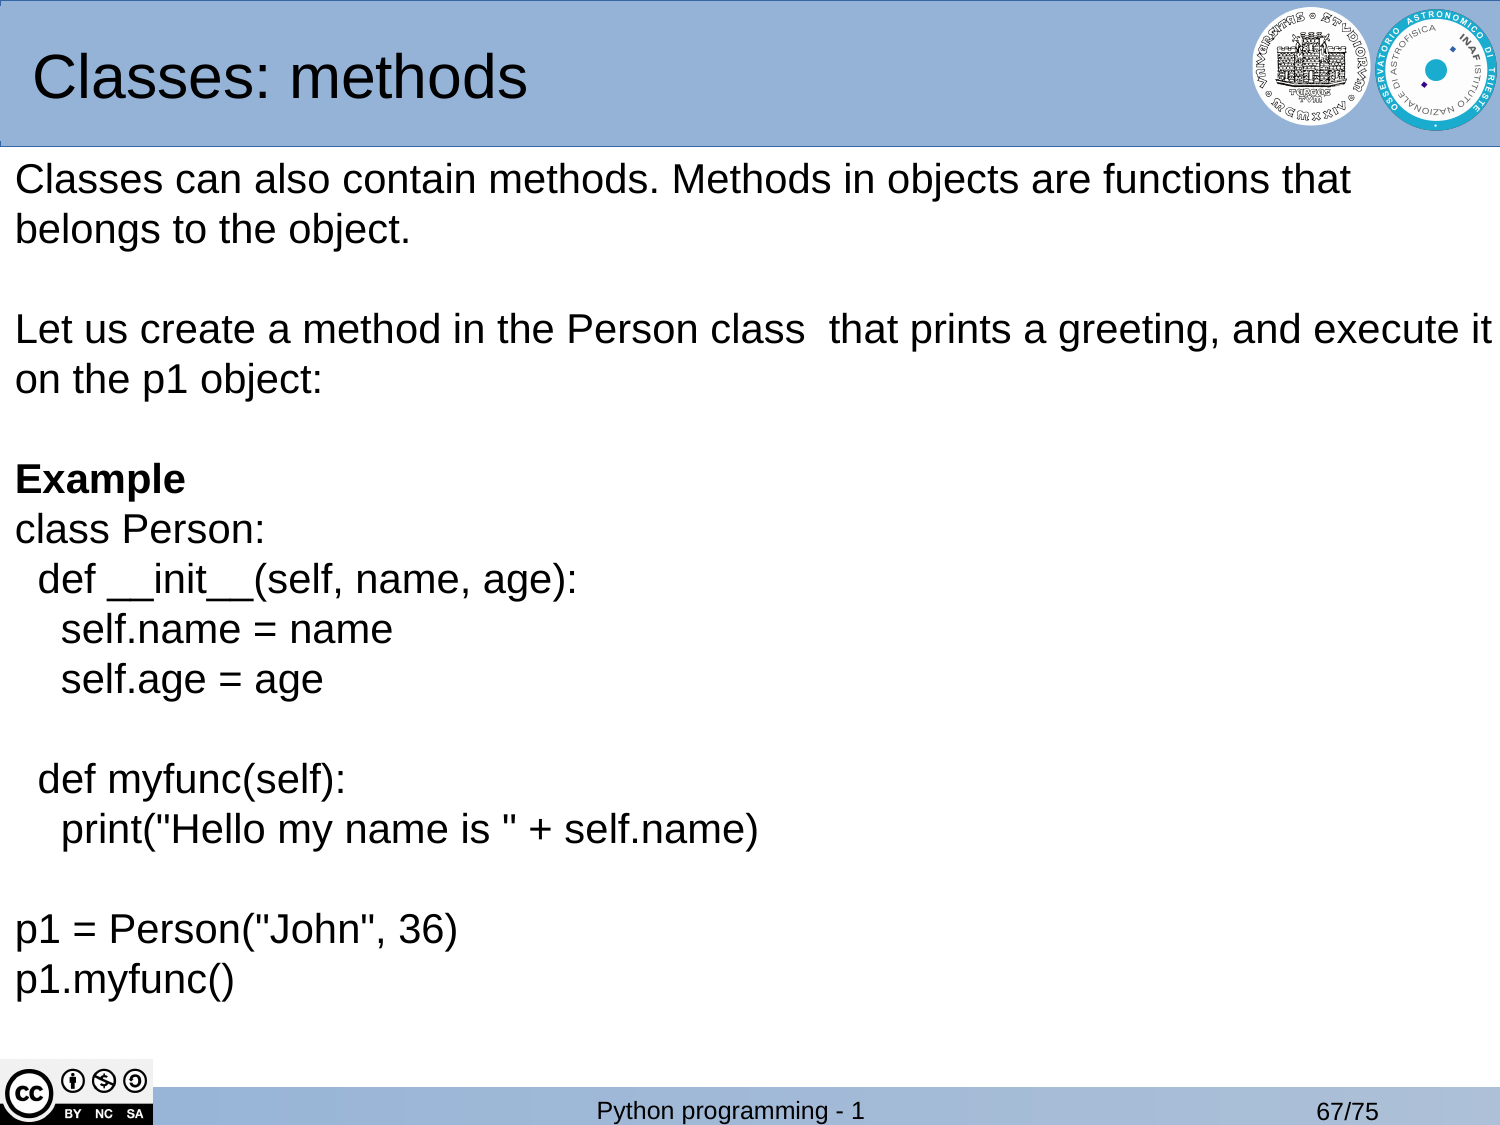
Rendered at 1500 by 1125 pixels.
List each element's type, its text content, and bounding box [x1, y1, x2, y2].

picture [0, 1059, 153, 1125]
text_box Classes: methods [0, 5, 1253, 141]
picture [1253, 0, 1500, 143]
list Classes can also contain methods. Methods in objects are functions that belongs to the object. Let us create a method in the Person class that prints a greeting, and execute it on the p1 object: Example class Person: def __init__(self, name, age): self.name = name self.age = age def myfunc(self): print("Hello my name is " + self.name) p1 = Person("John", 36) p1.myfunc() [0, 143, 1500, 1000]
